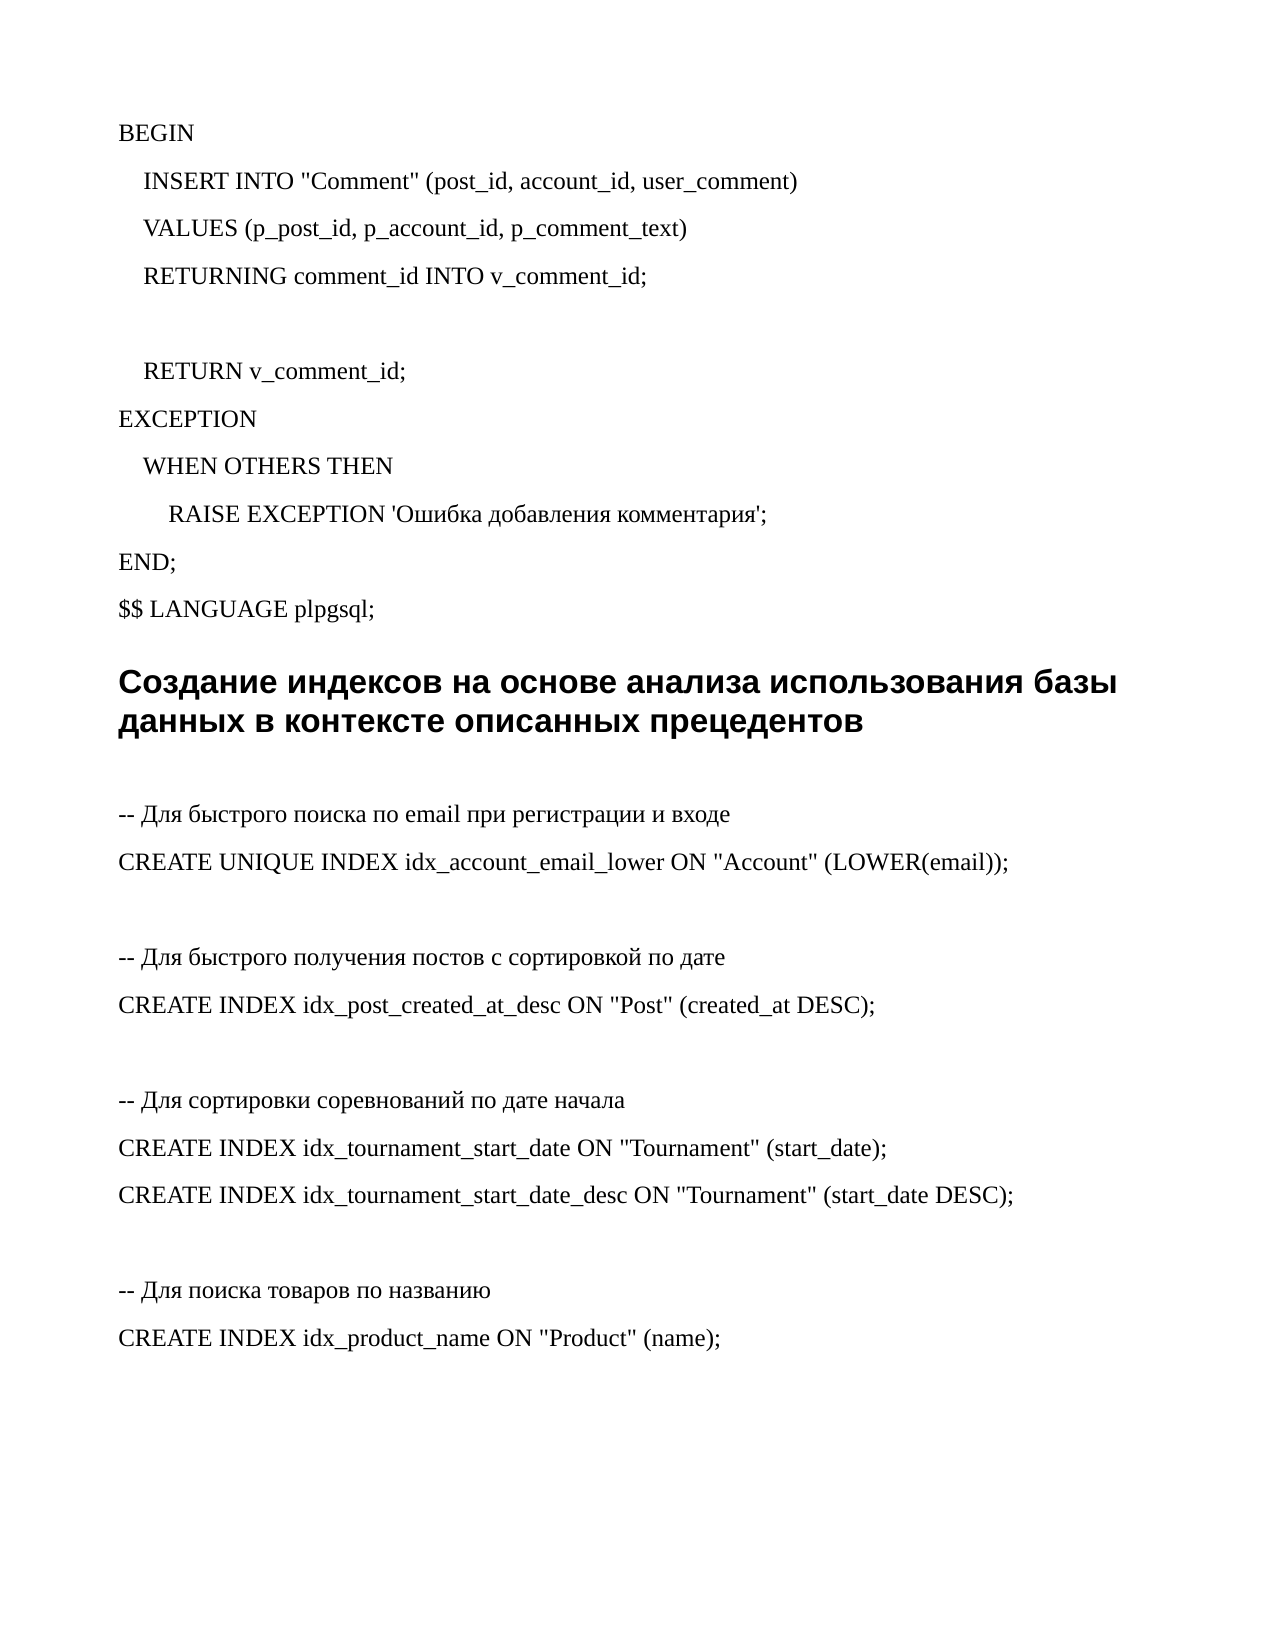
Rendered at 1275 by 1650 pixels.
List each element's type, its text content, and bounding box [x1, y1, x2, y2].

text -- Для быстрого поиска по email при регистрации и входе [118, 799, 1157, 828]
text CREATE INDEX idx_product_name ON "Product" (name); [118, 1323, 1157, 1352]
text WHEN OTHERS THEN [118, 451, 1157, 480]
text -- Для поиска товаров по названию [118, 1276, 1157, 1304]
text -- Для быстрого получения постов с сортировкой по дате [118, 942, 1157, 971]
text -- Для сортировки соревнований по дате начала [118, 1085, 1157, 1114]
text CREATE INDEX idx_post_created_at_desc ON "Post" (created_at DESC); [118, 990, 1157, 1019]
text RETURN v_comment_id; [118, 356, 1157, 385]
text RETURNING comment_id INTO v_comment_id; [118, 261, 1157, 290]
text RAISE EXCEPTION 'Ошибка добавления комментария'; [118, 499, 1157, 528]
text INSERT INTO "Comment" (post_id, account_id, user_comment) [118, 166, 1157, 194]
subtitle Создание индексов на основе анализа использования базы данных в контексте описанных прецедентов [118, 663, 1157, 739]
text CREATE INDEX idx_tournament_start_date ON "Tournament" (start_date); [118, 1133, 1157, 1162]
text VALUES (p_post_id, p_account_id, p_comment_text) [118, 213, 1157, 242]
text END; [118, 547, 1157, 575]
text BEGIN [118, 118, 1157, 147]
text CREATE UNIQUE INDEX idx_account_email_lower ON "Account" (LOWER(email)); [118, 847, 1157, 876]
text $$ LANGUAGE plpgsql; [118, 594, 1157, 623]
text EXCEPTION [118, 404, 1157, 432]
text CREATE INDEX idx_tournament_start_date_desc ON "Tournament" (start_date DESC); [118, 1180, 1157, 1209]
